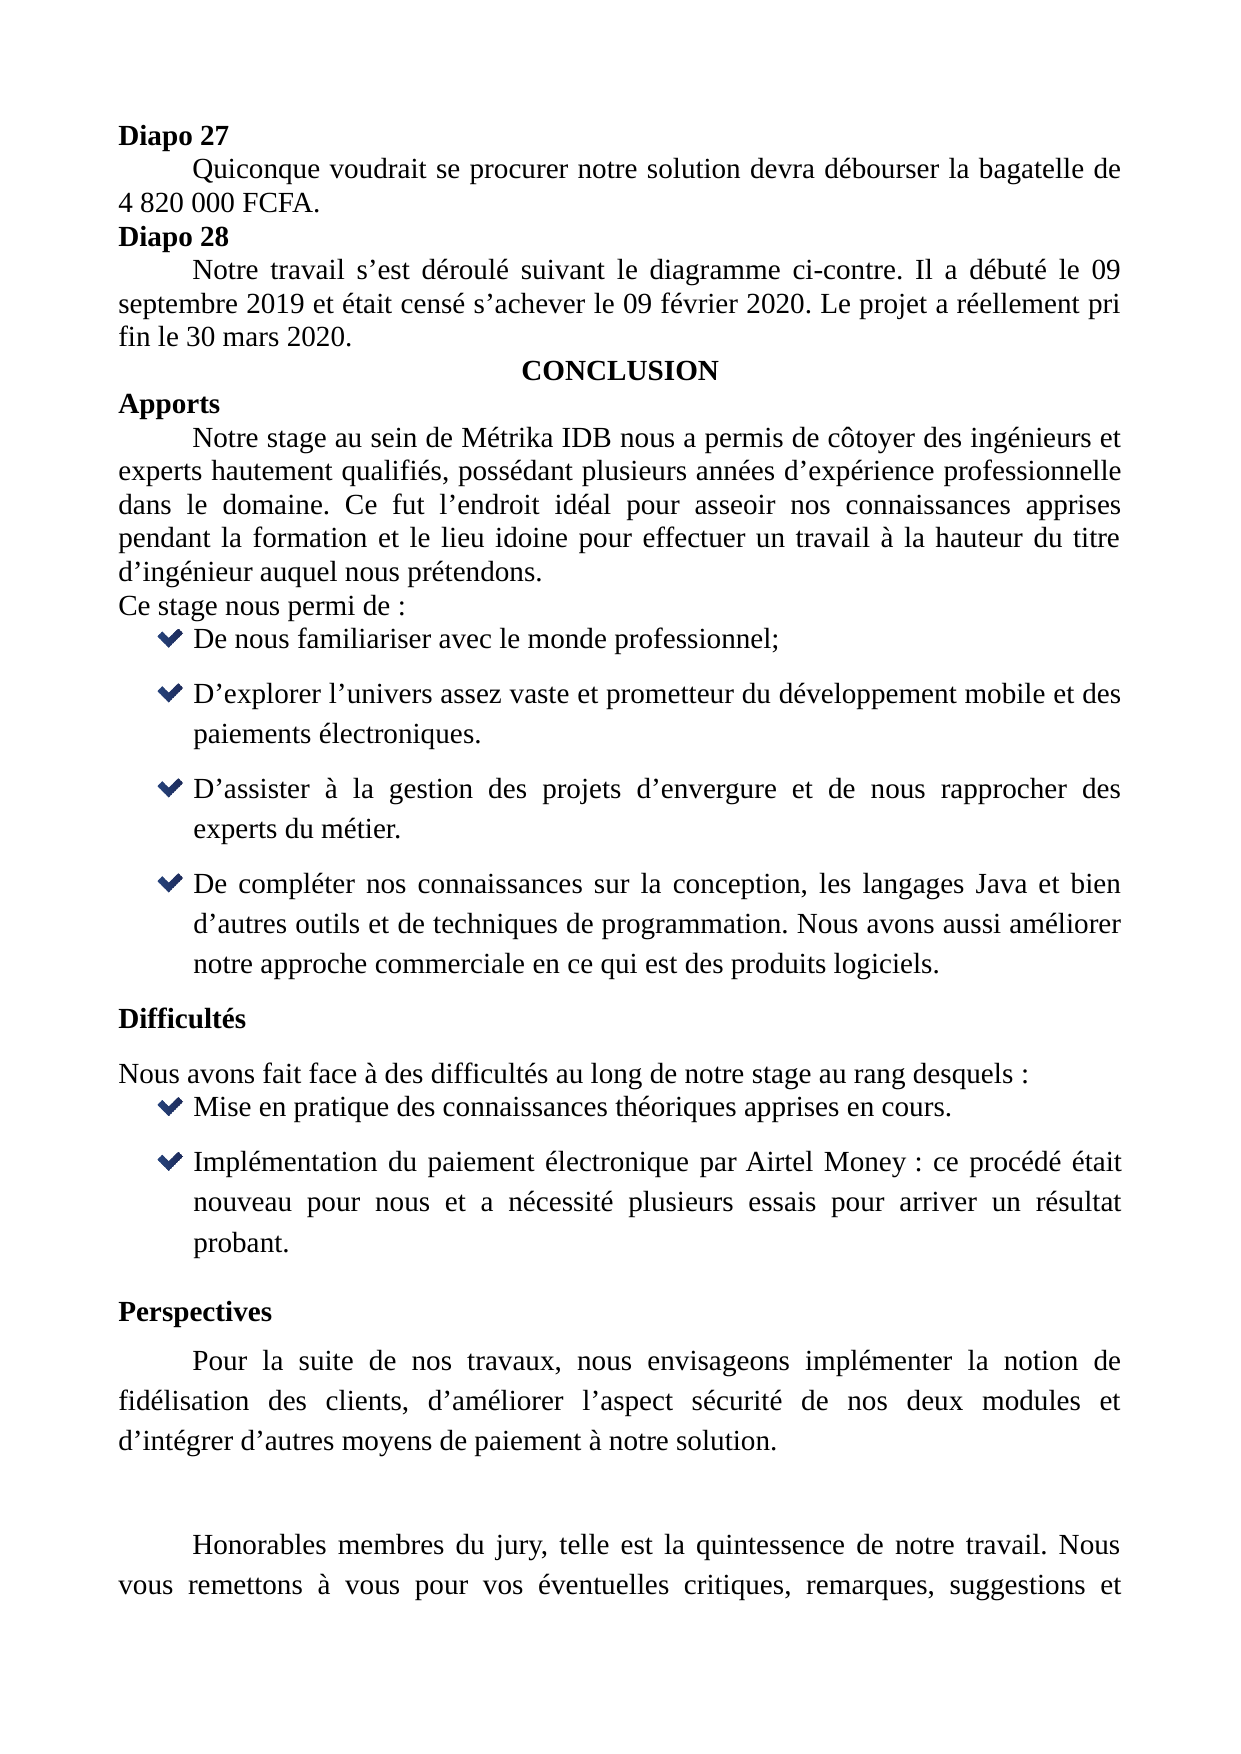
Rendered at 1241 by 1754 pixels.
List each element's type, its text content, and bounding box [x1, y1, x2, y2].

list D’explorer l’univers assez vaste et prometteur du développement mobile et des paiements électroniques. [156, 676, 1122, 750]
subtitle Perspectives [118, 1294, 1122, 1328]
text Quiconque voudrait se procurer notre solution devra débourser la bagatelle de 4 820 000 FCFA. [118, 152, 1122, 219]
text Notre stage au sein de Métrika IDB nous a permis de côtoyer des ingénieurs et experts hautement qualifiés, possédant plusieurs années d’expérience professionnelle dans le domaine. Ce fut l’endroit idéal pour asseoir nos connaissances apprises pendant la formation et le lieu idoine pour effectuer un travail à la hauteur du titre d’ingénieur auquel nous prétendons. [118, 420, 1122, 588]
text Ce stage nous permi de : [118, 588, 1122, 621]
text CONCLUSION [118, 353, 1122, 386]
text Diapo 28 [118, 219, 1122, 252]
text Nous avons fait face à des difficultés au long de notre stage au rang desquels : [118, 1056, 1122, 1089]
list De nous familiariser avec le monde professionnel; [156, 621, 1122, 655]
text Pour la suite de nos travaux, nous envisageons implémenter la notion de fidélisation des clients, d’améliorer l’aspect sécurité de nos deux modules et d’intégrer d’autres moyens de paiement à notre solution. [118, 1343, 1122, 1457]
text Diapo 27 [118, 118, 1122, 152]
list Mise en pratique des connaissances théoriques apprises en cours. [156, 1089, 1122, 1123]
text Apports [118, 386, 1122, 420]
list De compléter nos connaissances sur la conception, les langages Java et bien d’autres outils et de techniques de programmation. Nous avons aussi améliorer notre approche commerciale en ce qui est des produits logiciels. [156, 866, 1122, 980]
list D’assister à la gestion des projets d’envergure et de nous rapprocher des experts du métier. [156, 771, 1122, 845]
text Notre travail s’est déroulé suivant le diagramme ci-contre. Il a débuté le 09 septembre 2019 et était censé s’achever le 09 février 2020. Le projet a réellement pri fin le 30 mars 2020. [118, 252, 1122, 353]
text Difficultés [118, 1001, 1122, 1035]
list Implémentation du paiement électronique par Airtel Money : ce procédé était nouveau pour nous et a nécessité plusieurs essais pour arriver un résultat probant. [156, 1144, 1122, 1258]
text Honorables membres du jury, telle est la quintessence de notre travail. Nous vous remettons à vous pour vos éventuelles critiques, remarques, suggestions et [118, 1527, 1122, 1601]
